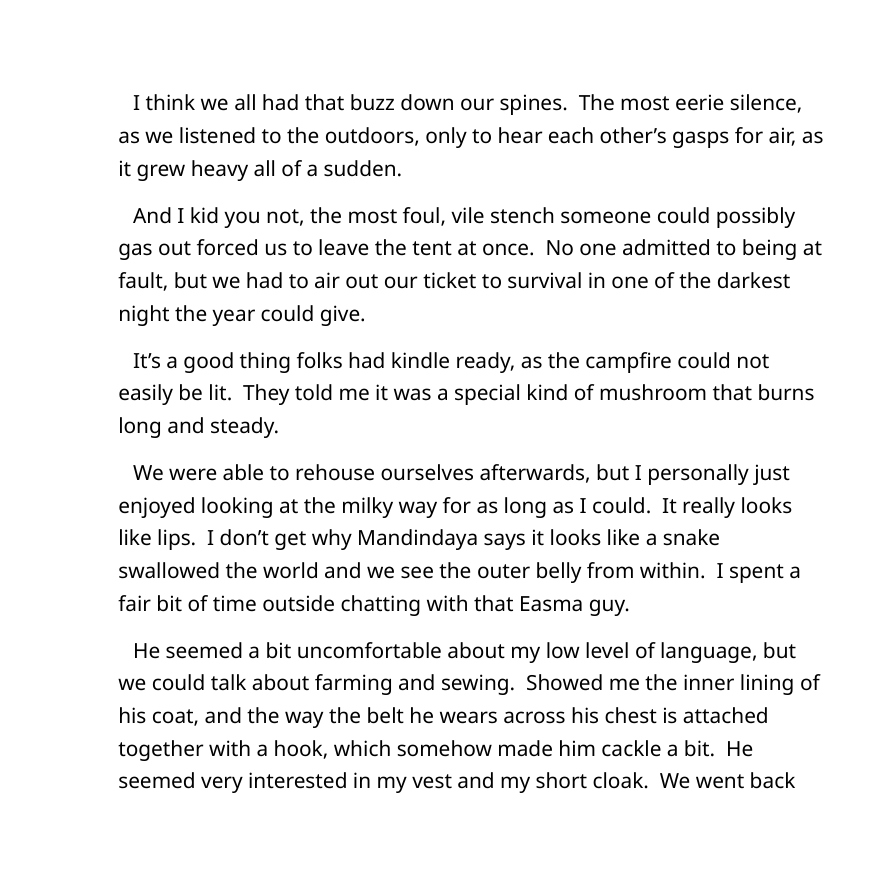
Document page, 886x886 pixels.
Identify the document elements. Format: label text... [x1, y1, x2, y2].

text We were able to rehouse ourselves afterwards, but I personally just enjoyed looking at the milky way for as long as I could. It really looks like lips. I don’t get why Mandindaya says it looks like a snake swallowed the world and we see the outer belly from within. I spent a fair bit of time outside chatting with that Easma guy. [118, 458, 827, 617]
text He seemed a bit uncomfortable about my low level of language, but we could talk about farming and sewing. Showed me the inner lining of his coat, and the way the belt he wears across his chest is attached together with a hook, which somehow made him cackle a bit. He seemed very interested in my vest and my short cloak. We went back [118, 636, 827, 795]
text And I kid you not, the most foul, vile stench someone could possibly gas out forced us to leave the tent at once. No one admitted to being at fault, but we had to air out our ticket to survival in one of the darkest night the year could give. [118, 201, 827, 327]
text It’s a good thing folks had kindle ready, as the campfire could not easily be lit. They told me it was a special kind of mushroom that burns long and steady. [118, 346, 827, 439]
text I think we all had that buzz down our spines. The most eerie silence, as we listened to the outdoors, only to hear each other’s gasps for air, as it grew heavy all of a sudden. [118, 88, 827, 182]
